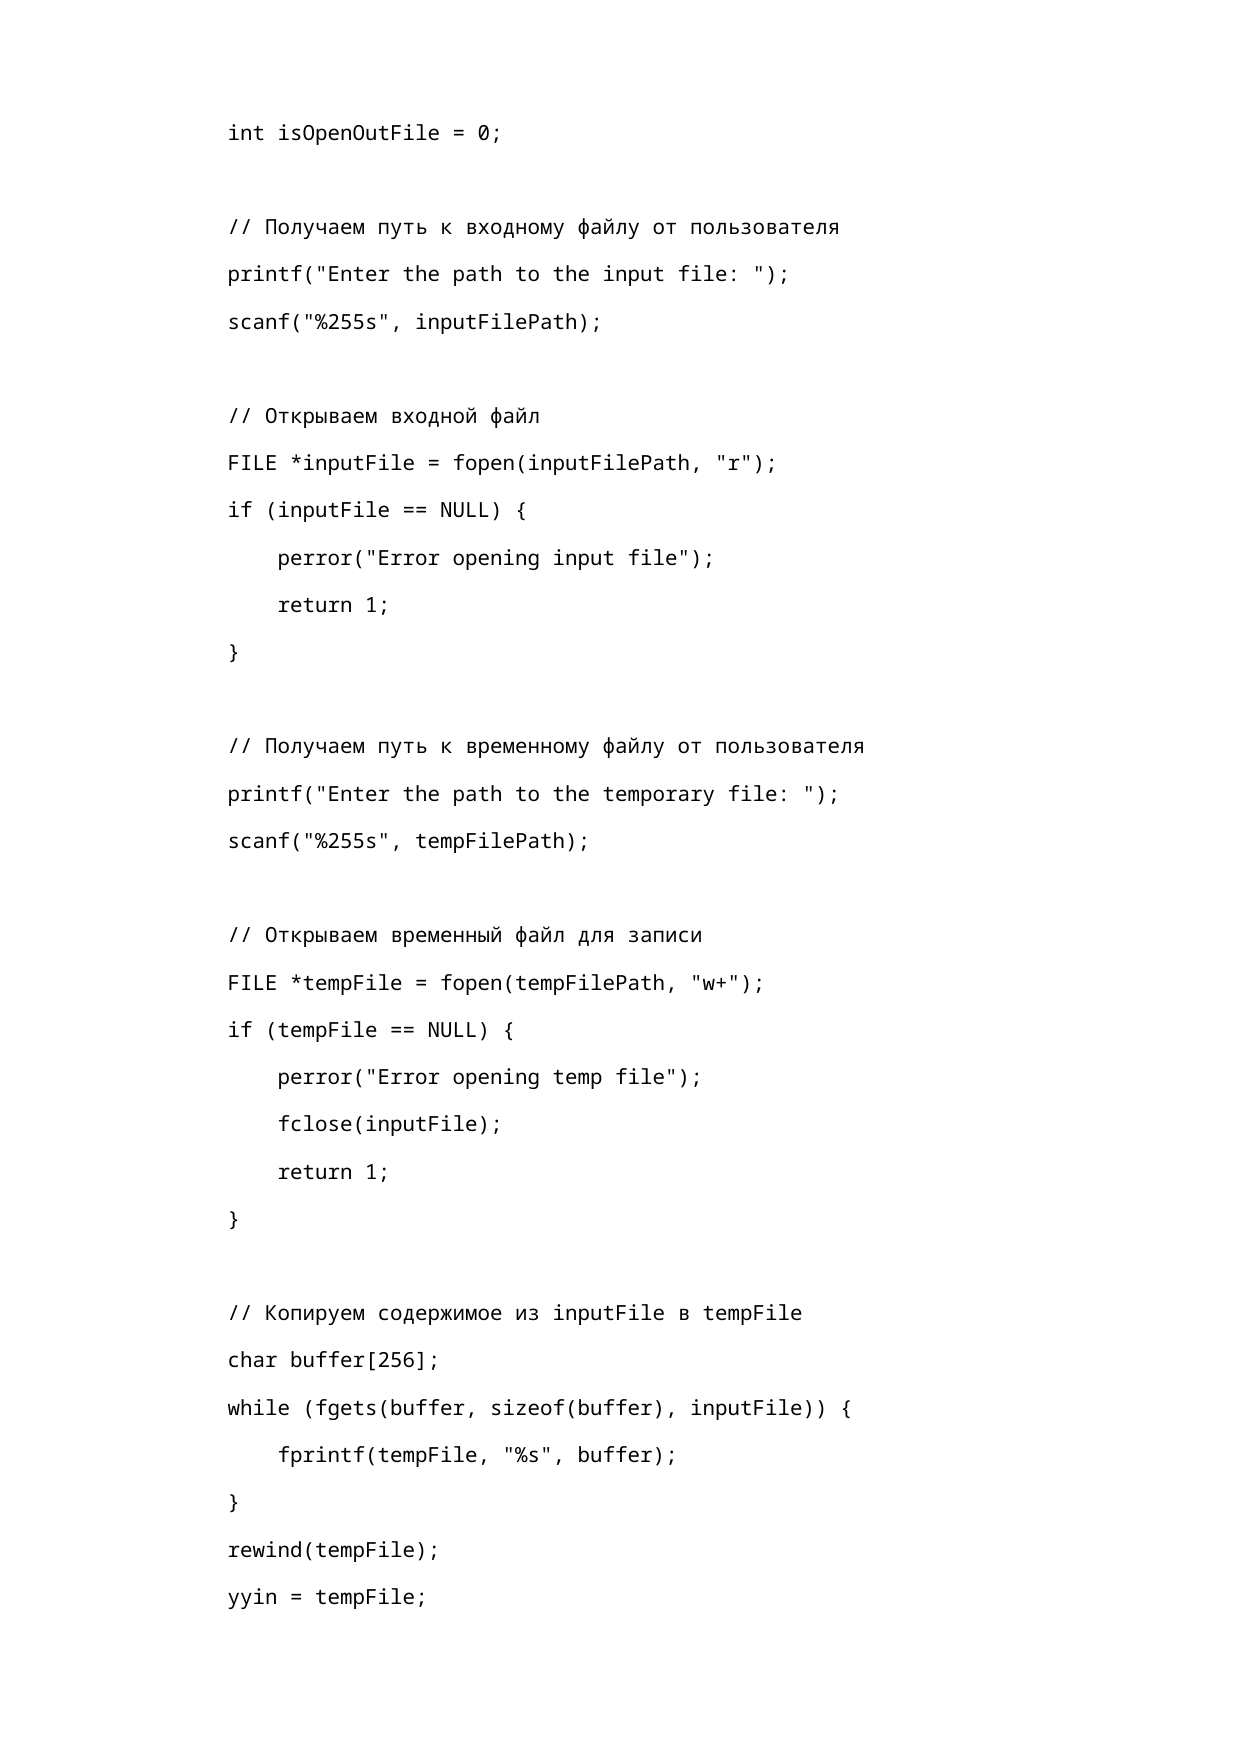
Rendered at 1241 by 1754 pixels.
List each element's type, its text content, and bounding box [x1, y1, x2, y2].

text FILE *tempFile = fopen(tempFilePath, "w+"); [177, 968, 1152, 996]
text scanf("%255s", inputFilePath); [177, 307, 1152, 335]
text int isOpenOutFile = 0; [177, 118, 1152, 147]
text } [177, 1487, 1152, 1516]
text perror("Error opening temp file"); [177, 1062, 1152, 1091]
text // Копируем содержимое из inputFile в tempFile [177, 1298, 1152, 1327]
text rewind(tempFile); [177, 1535, 1152, 1563]
text if (inputFile == NULL) { [177, 496, 1152, 524]
text fclose(inputFile); [177, 1109, 1152, 1138]
text return 1; [177, 1157, 1152, 1185]
text } [177, 637, 1152, 666]
text // Открываем временный файл для записи [177, 920, 1152, 949]
text yyin = tempFile; [177, 1582, 1152, 1611]
text perror("Error opening input file"); [177, 543, 1152, 571]
text printf("Enter the path to the input file: "); [177, 259, 1152, 288]
text printf("Enter the path to the temporary file: "); [177, 779, 1152, 807]
text scanf("%255s", tempFilePath); [177, 826, 1152, 855]
text if (tempFile == NULL) { [177, 1015, 1152, 1043]
text // Получаем путь к входному файлу от пользователя [177, 212, 1152, 241]
text // Открываем входной файл [177, 401, 1152, 429]
text } [177, 1204, 1152, 1233]
text fprintf(tempFile, "%s", buffer); [177, 1440, 1152, 1469]
text // Получаем путь к временному файлу от пользователя [177, 732, 1152, 760]
text while (fgets(buffer, sizeof(buffer), inputFile)) { [177, 1393, 1152, 1421]
text char buffer[256]; [177, 1346, 1152, 1374]
text FILE *inputFile = fopen(inputFilePath, "r"); [177, 448, 1152, 477]
text return 1; [177, 590, 1152, 619]
